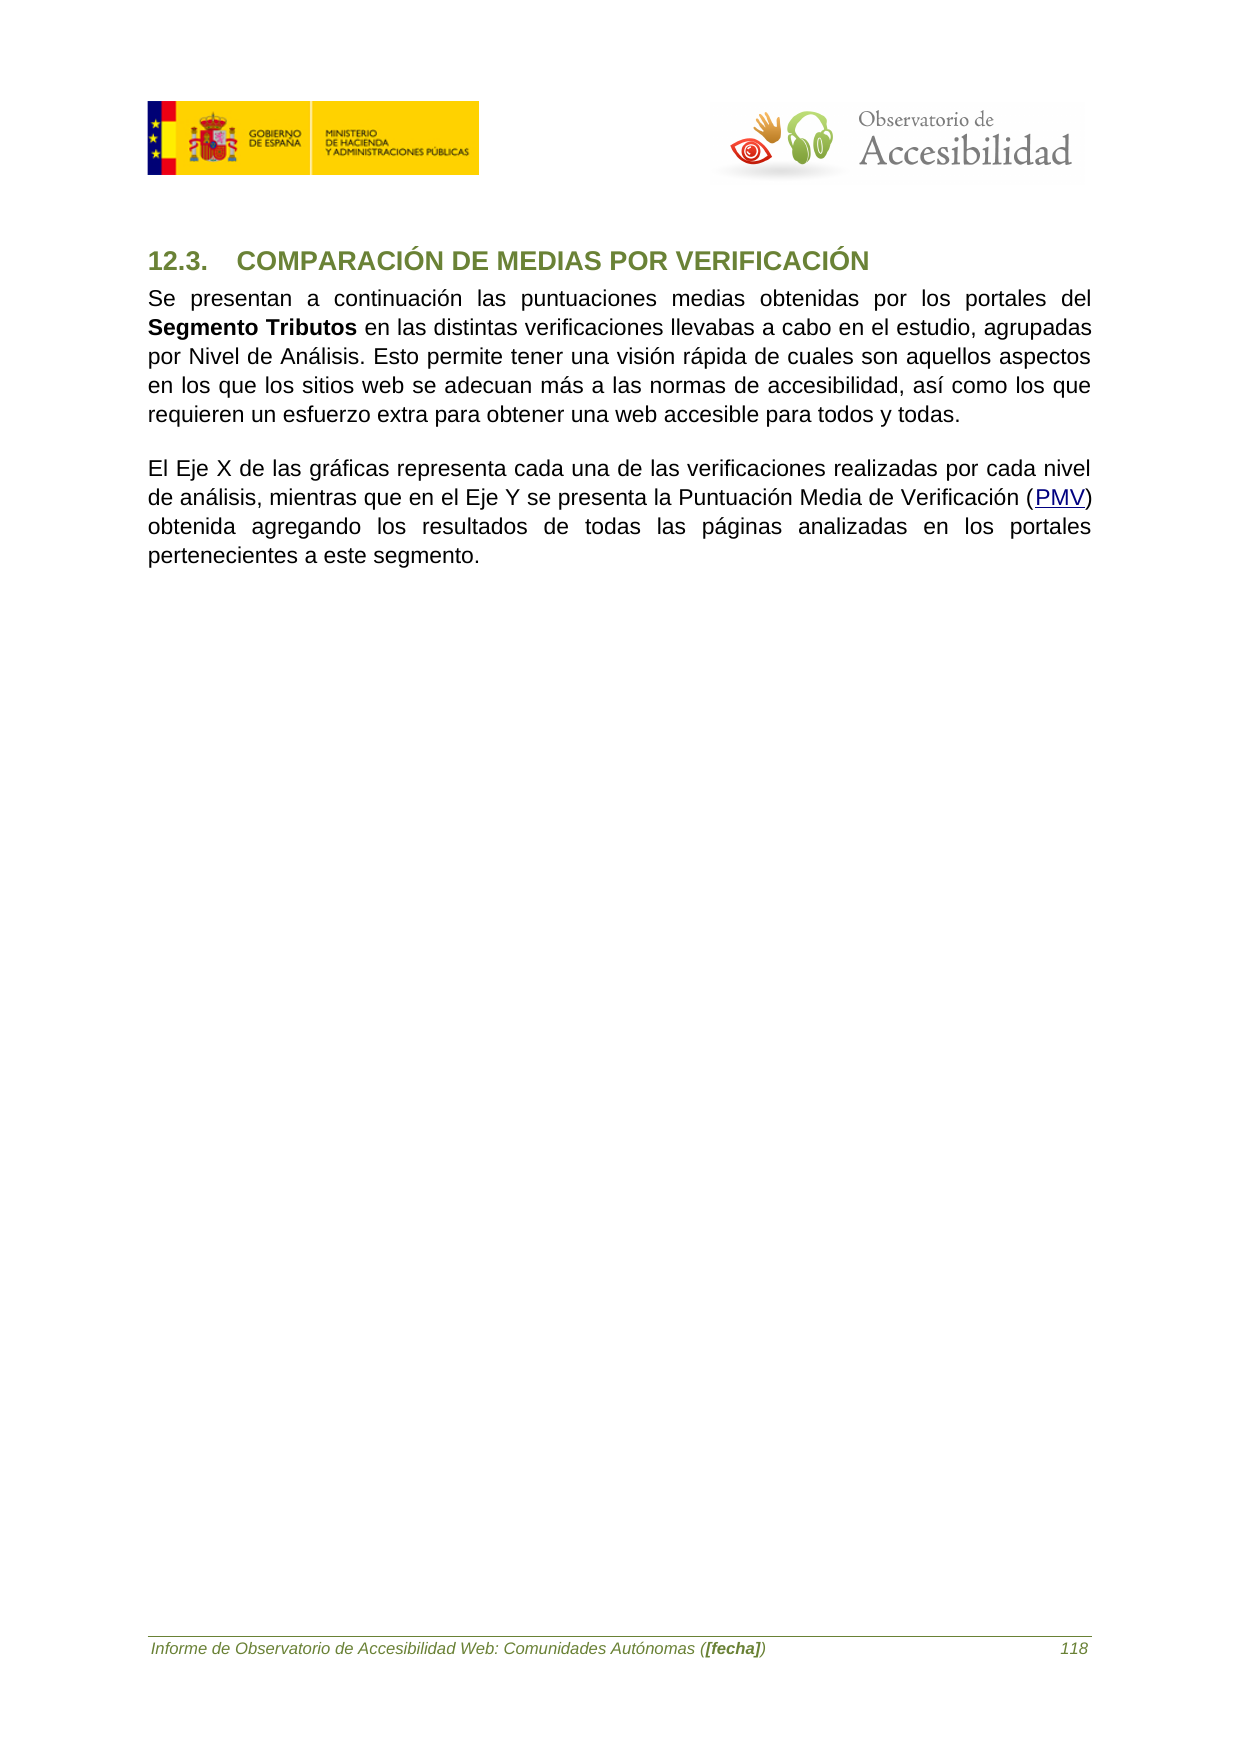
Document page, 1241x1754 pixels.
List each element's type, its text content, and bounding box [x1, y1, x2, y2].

subtitle Comparación de medias por verificación [148, 245, 1092, 276]
text Se presentan a continuación las puntuaciones medias obtenidas por los portales del Segmento Tributos en las distintas verificaciones llevabas a cabo en el estudio, agrupadas por Nivel de Análisis. Esto permite tener una visión rápida de cuales son aquellos aspectos en los que los sitios web se adecuan más a las normas de accesibilidad, así como los que requieren un esfuerzo extra para obtener una web accesible para todos y todas. [148, 285, 1092, 427]
picture [147, 101, 479, 175]
picture [710, 102, 1086, 185]
text El Eje X de las gráficas representa cada una de las verificaciones realizadas por cada nivel de análisis, mientras que en el Eje Y se presenta la Puntuación Media de Verificación (PMV) obtenida agregando los resultados de todas las páginas analizadas en los portales pertenecientes a este segmento. [148, 455, 1092, 568]
